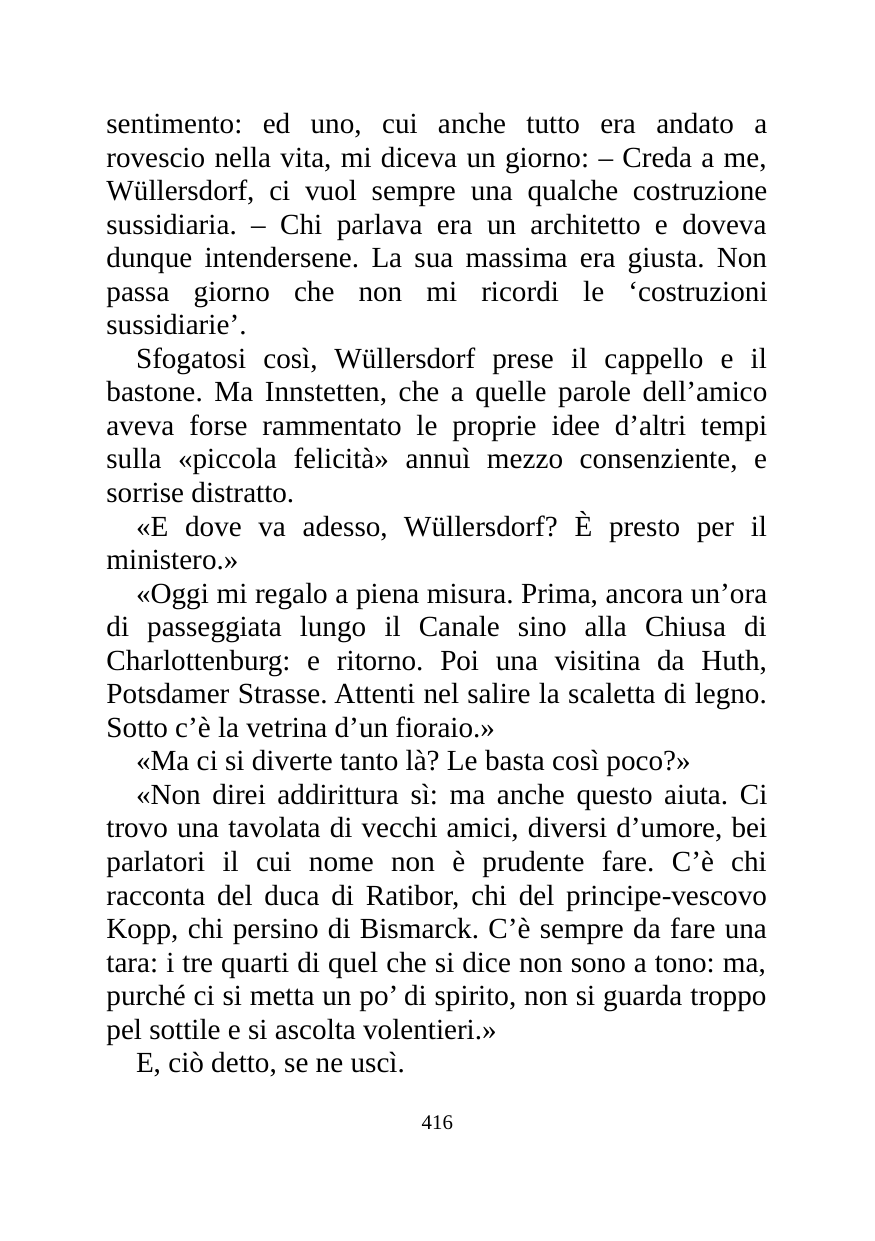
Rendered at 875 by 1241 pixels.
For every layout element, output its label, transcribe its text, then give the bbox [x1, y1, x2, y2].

text «Non direi addirittura sì: ma anche questo aiuta. Ci trovo una tavolata di vecchi amici, diversi d’umore, bei parlatori il cui nome non è prudente fare. C’è chi racconta del duca di Ratibor, chi del principe-vescovo Kopp, chi persino di Bismarck. C’è sempre da fare una tara: i tre quarti di quel che si dice non sono a tono: ma, purché ci si metta un po’ di spirito, non si guarda troppo pel sottile e si ascolta volentieri.» [106, 777, 768, 1045]
text «Ma ci si diverte tanto là? Le basta così poco?» [106, 743, 768, 777]
text «Oggi mi regalo a piena misura. Prima, ancora un’ora di passeggiata lungo il Canale sino alla Chiusa di Charlottenburg: e ritorno. Poi una visitina da Huth, Potsdamer Strasse. Attenti nel salire la scaletta di legno. Sotto c’è la vetrina d’un fioraio.» [106, 576, 768, 743]
text sentimento: ed uno, cui anche tutto era andato a rovescio nella vita, mi diceva un giorno: – Creda a me, Wüllersdorf, ci vuol sempre una qualche costruzione sussidiaria. – Chi parlava era un architetto e doveva dunque intendersene. La sua massima era giusta. Non passa giorno che non mi ricordi le ‘costruzioni sussidiarie’. [106, 106, 768, 341]
text Sfogatosi così, Wüllersdorf prese il cappello e il bastone. Ma Innstetten, che a quelle parole dell’amico aveva forse rammentato le proprie idee d’altri tempi sulla «piccola felicità» annuì mezzo consenziente, e sorrise distratto. [106, 341, 768, 509]
text «E dove va adesso, Wüllersdorf? È presto per il ministero.» [106, 509, 768, 576]
text E, ciò detto, se ne uscì. [106, 1045, 768, 1079]
